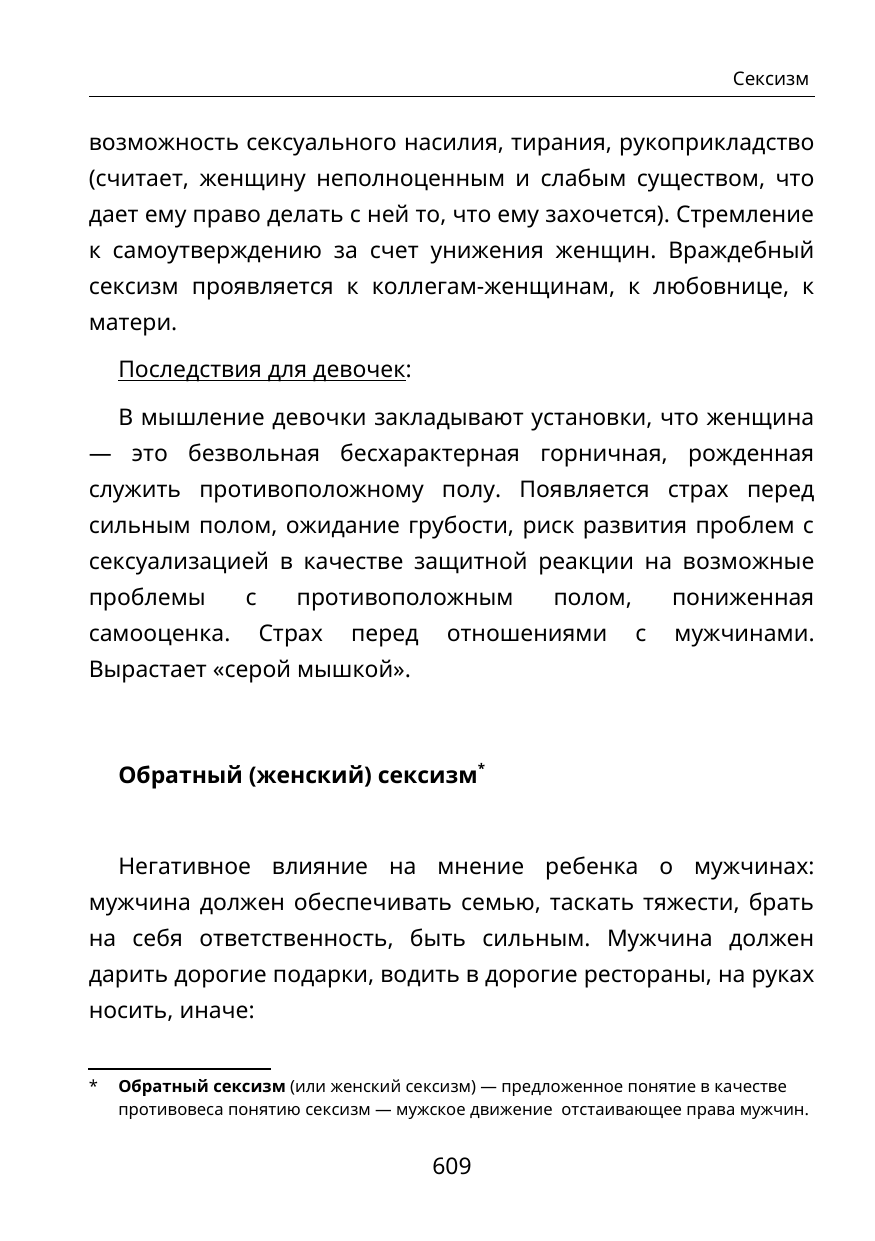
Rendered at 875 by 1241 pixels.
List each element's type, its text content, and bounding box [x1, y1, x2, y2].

text возможность сексуального насилия, тирания, рукоприкладство (считает, женщину неполноценным и слабым существом, что дает ему право делать с ней то, что ему захочется). Стремление к самоутверждению за счет унижения женщин. Враждебный сексизм проявляется к коллегам-женщинам, к любовнице, к матери. [88, 126, 815, 337]
text В мышление девочки закладывают установки, что женщина — это безвольная бесхарактерная горничная, рожденная служить противоположному полу. Появляется страх перед сильным полом, ожидание грубости, риск развития проблем с сексуализацией в качестве защитной реакции на возможные проблемы с противоположным полом, пониженная самооценка. Страх перед отношениями с мужчинами. Вырастает «серой мышкой». [88, 401, 815, 684]
text Обратный сексизм (или женский сексизм) — предложенное понятие в качестве противовеса понятию сексизм — мужское движение отстаивающее права мужчин. [88, 1075, 815, 1120]
text Негативное влияние на мнение ребенка о мужчинах: мужчина должен обеспечивать семью, таскать тяжести, брать на себя ответственность, быть сильным. Мужчина должен дарить дорогие подарки, водить в дорогие рестораны, на руках носить, иначе: [88, 850, 815, 1025]
subtitle Обратный (женский) сексизм [88, 759, 815, 791]
text Последствия для девочек: [88, 353, 815, 385]
